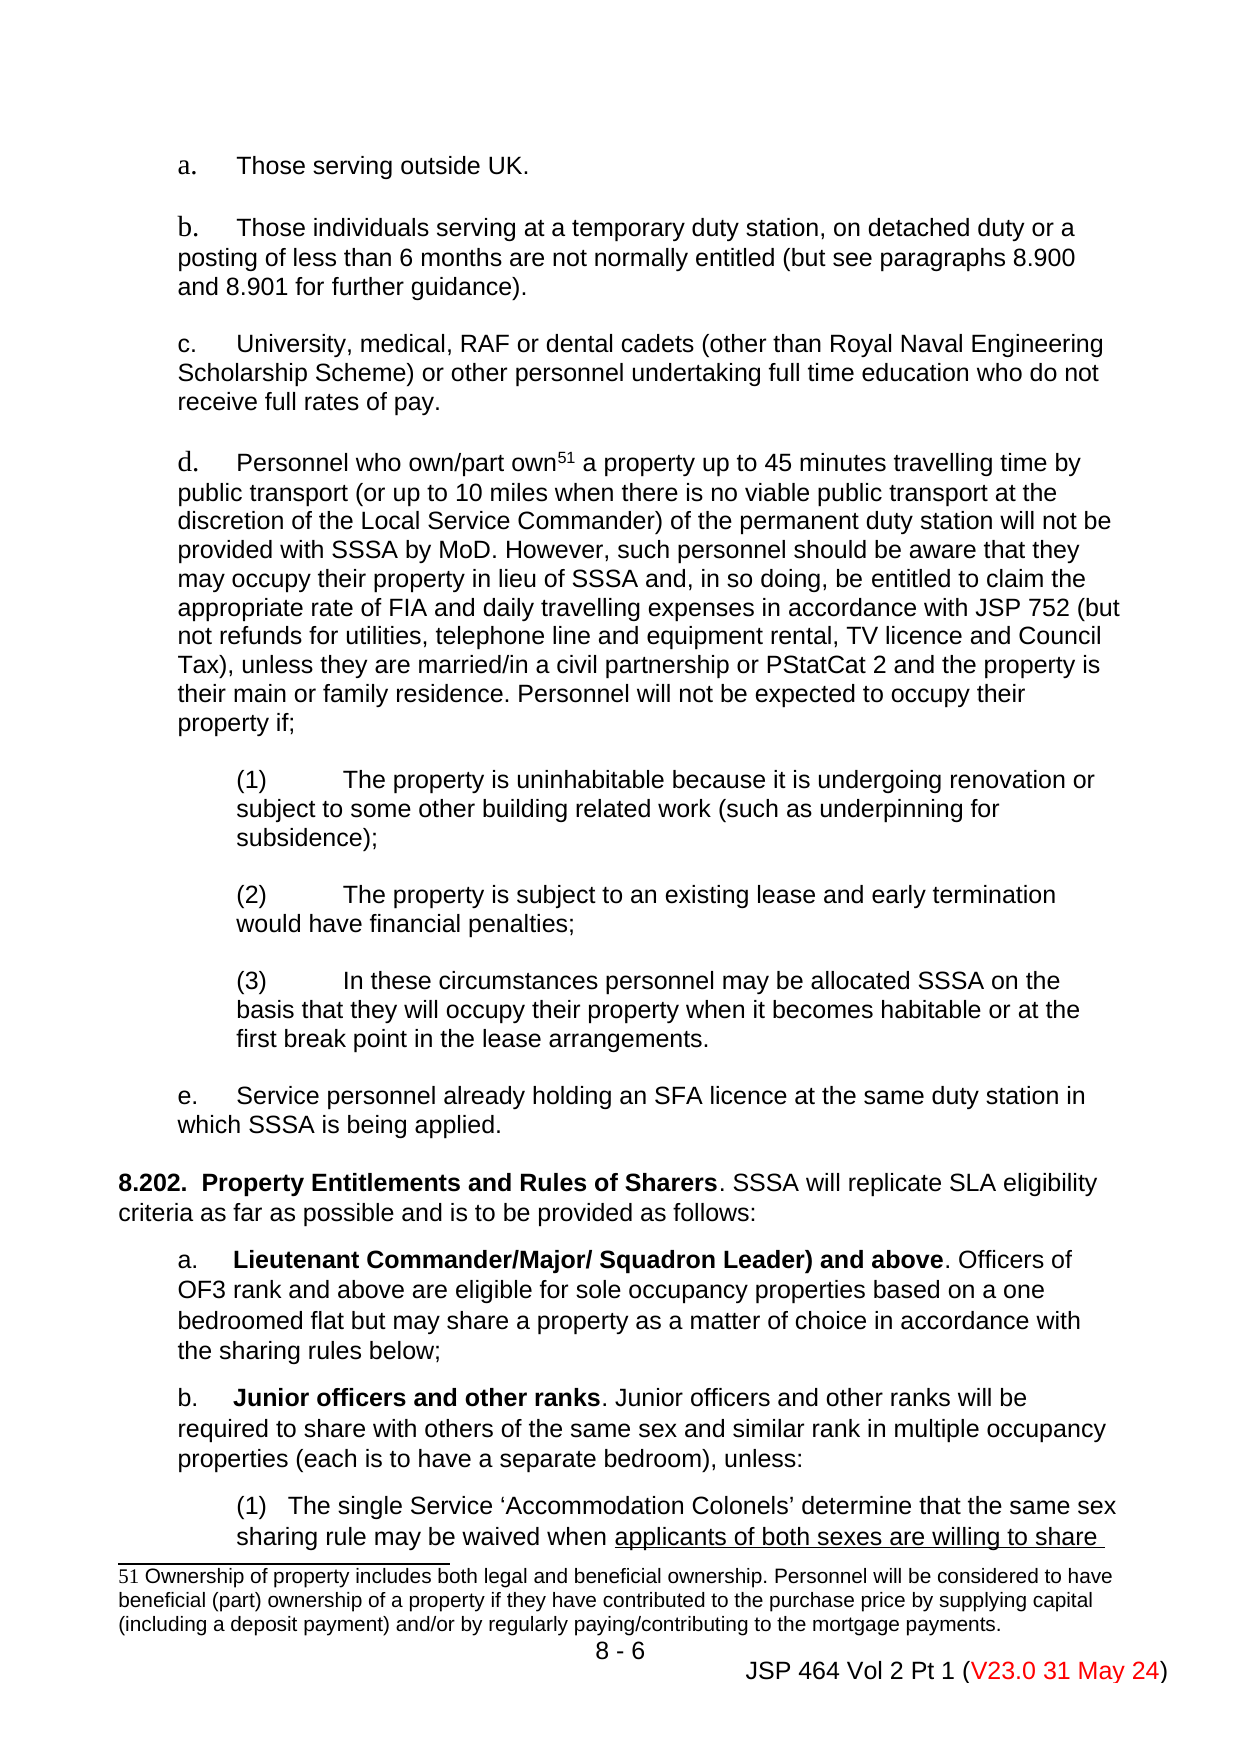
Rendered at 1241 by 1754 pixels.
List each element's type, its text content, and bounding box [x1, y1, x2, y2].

list Service personnel already holding an SFA licence at the same duty station in which SSSA is being applied. [177, 1081, 1122, 1139]
list University, medical, RAF or dental cadets (other than Royal Naval Engineering Scholarship Scheme) or other personnel undertaking full time education who do not receive full rates of pay. [177, 329, 1122, 415]
list In these circumstances personnel may be allocated SSSA on the basis that they will occupy their property when it becomes habitable or at the first break point in the lease arrangements. [236, 966, 1122, 1052]
list Those serving outside UK. [177, 147, 1122, 180]
text 8.202. Property Entitlements and Rules of Sharers. SSSA will replicate SLA eligibility criteria as far as possible and is to be provided as follows: [118, 1167, 1122, 1227]
list The property is uninhabitable because it is undergoing renovation or subject to some other building related work (such as underpinning for subsidence); [236, 765, 1122, 851]
text a. Lieutenant Commander/Major/ Squadron Leader) and above. Officers of OF3 rank and above are eligible for sole occupancy properties based on a one bedroomed flat but may share a property as a matter of choice in accordance with the sharing rules below; [177, 1245, 1122, 1365]
text b. Junior officers and other ranks. Junior officers and other ranks will be required to share with others of the same sex and similar rank in multiple occupancy properties (each is to have a separate bedroom), unless: [177, 1383, 1122, 1473]
list Personnel who own/part own a property up to 45 minutes travelling time by public transport (or up to 10 miles when there is no viable public transport at the discretion of the Local Service Commander) of the permanent duty station will not be provided with SSSA by MoD. However, such personnel should be aware that they may occupy their property in lieu of SSSA and, in so doing, be entitled to claim the appropriate rate of FIA and daily travelling expenses in accordance with JSP 752 (but not refunds for utilities, telephone line and equipment rental, TV licence and Council Tax), unless they are married/in a civil partnership or PStatCat 2 and the property is their main or family residence. Personnel will not be expected to occupy their property if; [177, 444, 1122, 736]
text (1) The single Service ‘Accommodation Colonels’ determine that the same sex sharing rule may be waived when applicants of both sexes are willing to share [236, 1491, 1122, 1550]
list Ownership of property includes both legal and beneficial ownership. Personnel will be considered to have beneficial (part) ownership of a property if they have contributed to the purchase price by supplying capital (including a deposit payment) and/or by regularly paying/contributing to the mortgage payments. [118, 1564, 1122, 1636]
list The property is subject to an existing lease and early termination would have financial penalties; [236, 880, 1122, 937]
list Those individuals serving at a temporary duty station, on detached duty or a posting of less than 6 months are not normally entitled (but see paragraphs 8.900 and 8.901 for further guidance). [177, 209, 1122, 300]
